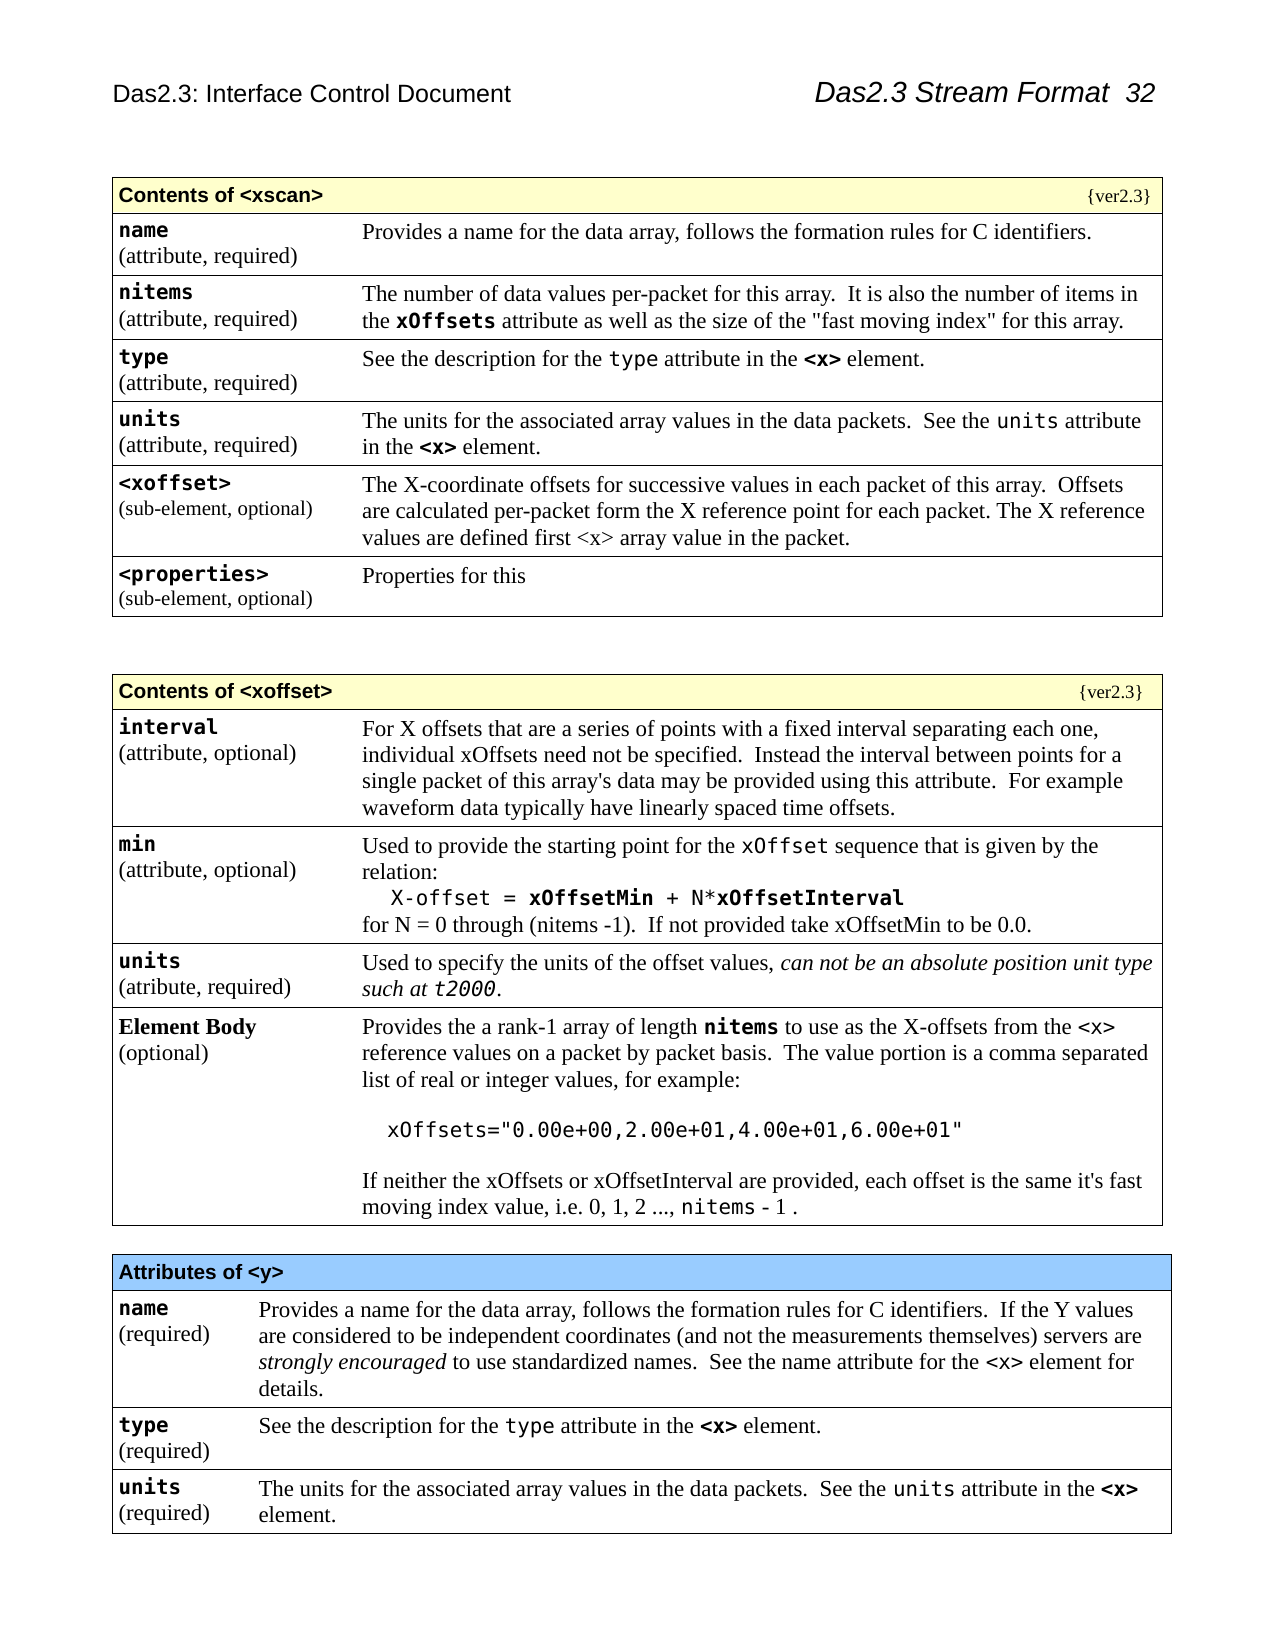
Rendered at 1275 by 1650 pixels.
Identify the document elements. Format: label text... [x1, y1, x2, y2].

table_cell nitems (attribute, required) [113, 276, 356, 339]
table_cell units (atribute, required) [113, 944, 356, 1007]
table_cell The units for the associated array values in the data packets. See the units attribute in the <x> element. [356, 402, 1162, 465]
table_header Contents of <xoffset> {ver2.3} [113, 675, 1162, 709]
table_cell See the description for the type attribute in the <x> element. [253, 1408, 1171, 1469]
table_cell Element Body (optional) [113, 1008, 356, 1225]
table_cell See the description for the type attribute in the <x> element. [356, 340, 1162, 401]
table_header Contents of <xscan> {ver2.3} [113, 178, 1162, 212]
table_cell Provides a name for the data array, follows the formation rules for C identifiers. [356, 214, 1162, 274]
table_cell <properties> (sub-element, optional) [113, 557, 356, 616]
table_cell The units for the associated array values in the data packets. See the units attribute in the <x> element. [253, 1470, 1171, 1533]
table_cell name (required) [113, 1291, 252, 1407]
table_cell Provides the a rank-1 array of length nitems to use as the X-offsets from the <x> reference values on a packet by packet basis. The value portion is a comma separated list of real or integer values, for example: xOffsets="0.00e+00,2.00e+01,4.00e+01,6.00e+01" If neither the xOffsets or xOffsetInterval are provided, each offset is the same it's fast moving index value, i.e. 0, 1, 2 ..., nitems - 1 . [356, 1008, 1162, 1225]
table_cell type (attribute, required) [113, 340, 356, 401]
table_cell units (attribute, required) [113, 402, 356, 465]
table_cell Used to provide the starting point for the xOffset sequence that is given by the relation: X-offset = xOffsetMin + N*xOffsetInterval for N = 0 through (nitems -1). If not provided take xOffsetMin to be 0.0. [356, 827, 1162, 943]
table_cell interval (attribute, optional) [113, 710, 356, 826]
table_cell min (attribute, optional) [113, 827, 356, 943]
table_cell The number of data values per-packet for this array. It is also the number of items in the xOffsets attribute as well as the size of the "fast moving index" for this array. [356, 276, 1162, 339]
table_cell Properties for this [356, 557, 1162, 616]
table_cell The X-coordinate offsets for successive values in each packet of this array. Offsets are calculated per-packet form the X reference point for each packet. The X reference values are defined first <x> array value in the packet. [356, 466, 1162, 556]
table_cell type (required) [113, 1408, 252, 1469]
table_cell Provides a name for the data array, follows the formation rules for C identifiers. If the Y values are considered to be independent coordinates (and not the measurements themselves) servers are strongly encouraged to use standardized names. See the name attribute for the <x> element for details. [253, 1291, 1171, 1407]
table_cell name (attribute, required) [113, 214, 356, 274]
table_cell Used to specify the units of the offset values, can not be an absolute position unit type such at t2000. [356, 944, 1162, 1007]
table_cell <xoffset> (sub-element, optional) [113, 466, 356, 556]
table_header Attributes of <y> [113, 1255, 1171, 1290]
table_cell units (required) [113, 1470, 252, 1533]
table_cell For X offsets that are a series of points with a fixed interval separating each one, individual xOffsets need not be specified. Instead the interval between points for a single packet of this array's data may be provided using this attribute. For example waveform data typically have linearly spaced time offsets. [356, 710, 1162, 826]
